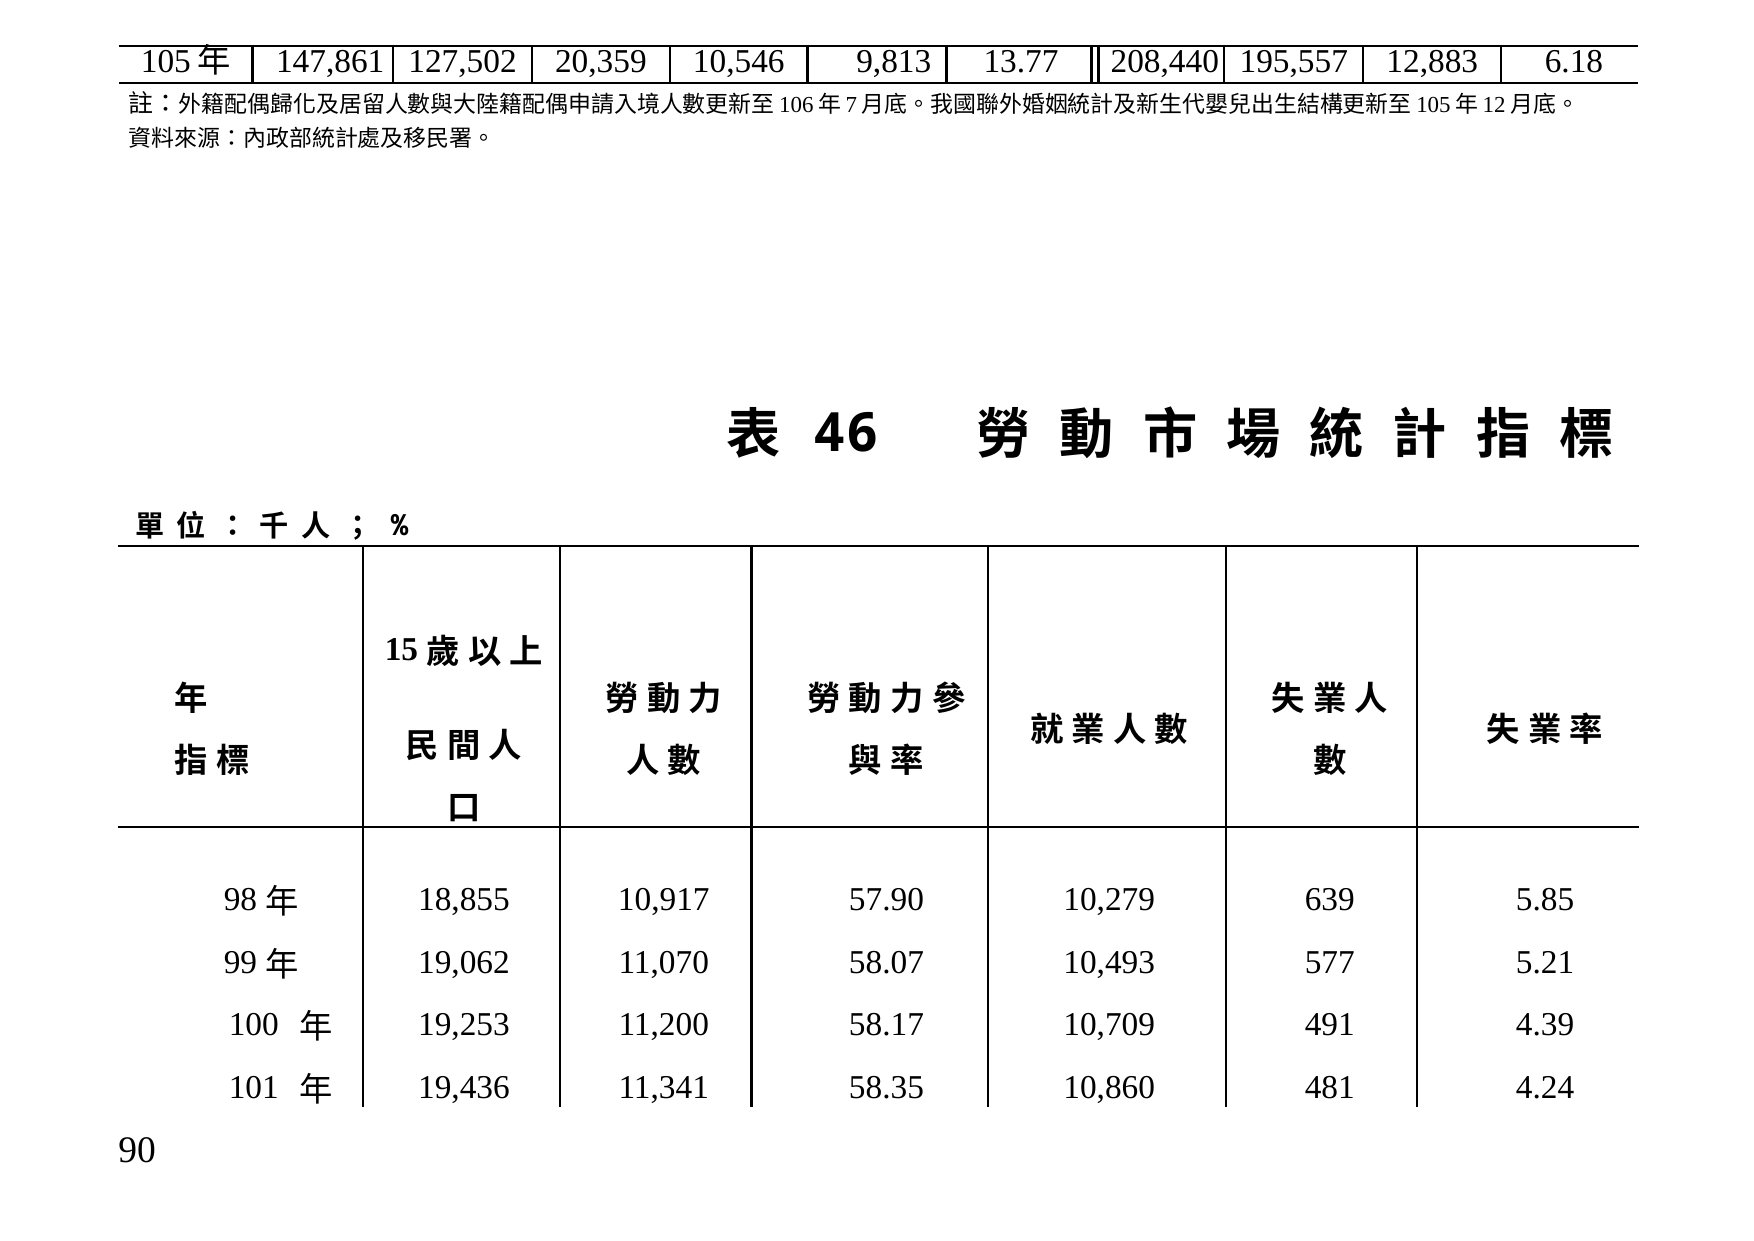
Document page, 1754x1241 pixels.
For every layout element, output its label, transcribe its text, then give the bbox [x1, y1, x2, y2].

table_cell 481 [1227, 1045, 1416, 1107]
table_cell 105年 [119, 47, 251, 82]
table_cell 11,070 [561, 920, 750, 982]
table_cell 10,917 [561, 828, 750, 920]
table_cell 577 [1227, 920, 1416, 982]
text 資料來源：內政部統計處及移民署。 [128, 120, 1628, 153]
table_cell 208,440 [1100, 47, 1223, 82]
table_cell 18,855 [364, 828, 559, 920]
table_cell 19,436 [364, 1045, 559, 1107]
table_cell 147,861 [254, 47, 392, 82]
table_cell 19,062 [364, 920, 559, 982]
table_cell 4.24 [1418, 1045, 1639, 1107]
table_header 勞動力參與率 [753, 547, 987, 826]
table_cell 13.77 [948, 47, 1090, 82]
table_cell 491 [1227, 982, 1416, 1045]
table_header 失業人數 [1227, 547, 1416, 826]
table_header 勞動力人數 [561, 547, 750, 826]
table_cell 99年 [118, 920, 362, 982]
table_header 失業率 [1418, 547, 1639, 826]
table_cell 6.18 [1502, 47, 1638, 82]
subtitle 表46 勞動市場統計指標 單位：千人；% [128, 357, 1628, 545]
text 註：外籍配偶歸化及居留人數與大陸籍配偶申請入境人數更新至106年7月底。我國聯外婚姻統計及新生代嬰兒出生結構更新至105年12月底。 [128, 84, 1628, 120]
table_cell 10,279 [989, 828, 1225, 920]
table_cell 98年 [118, 828, 362, 920]
table_cell 19,253 [364, 982, 559, 1045]
table_cell 10,546 [671, 47, 806, 82]
table_cell 11,200 [561, 982, 750, 1045]
table_cell 10,709 [989, 982, 1225, 1045]
table_cell 58.07 [753, 920, 987, 982]
table_cell 101年 [118, 1045, 362, 1107]
table_cell 11,341 [561, 1045, 750, 1107]
table_cell 10,493 [989, 920, 1225, 982]
table_header 年 指標 [118, 547, 362, 826]
table_cell 5.85 [1418, 828, 1639, 920]
table_cell 10,860 [989, 1045, 1225, 1107]
table_cell 195,557 [1225, 47, 1362, 82]
table_cell 20,359 [533, 47, 669, 82]
table_cell 12,883 [1364, 47, 1500, 82]
table_cell 100年 [118, 982, 362, 1045]
table_cell 9,813 [809, 47, 945, 82]
table_cell 57.90 [753, 828, 987, 920]
table_cell 58.17 [753, 982, 987, 1045]
table_cell 639 [1227, 828, 1416, 920]
table_cell 4.39 [1418, 982, 1639, 1045]
table_header 就業人數 [989, 547, 1225, 826]
table_header 15歲以上 民間人 口 [364, 547, 559, 826]
table_cell 127,502 [394, 47, 531, 82]
table_cell 5.21 [1418, 920, 1639, 982]
table_cell 58.35 [753, 1045, 987, 1107]
